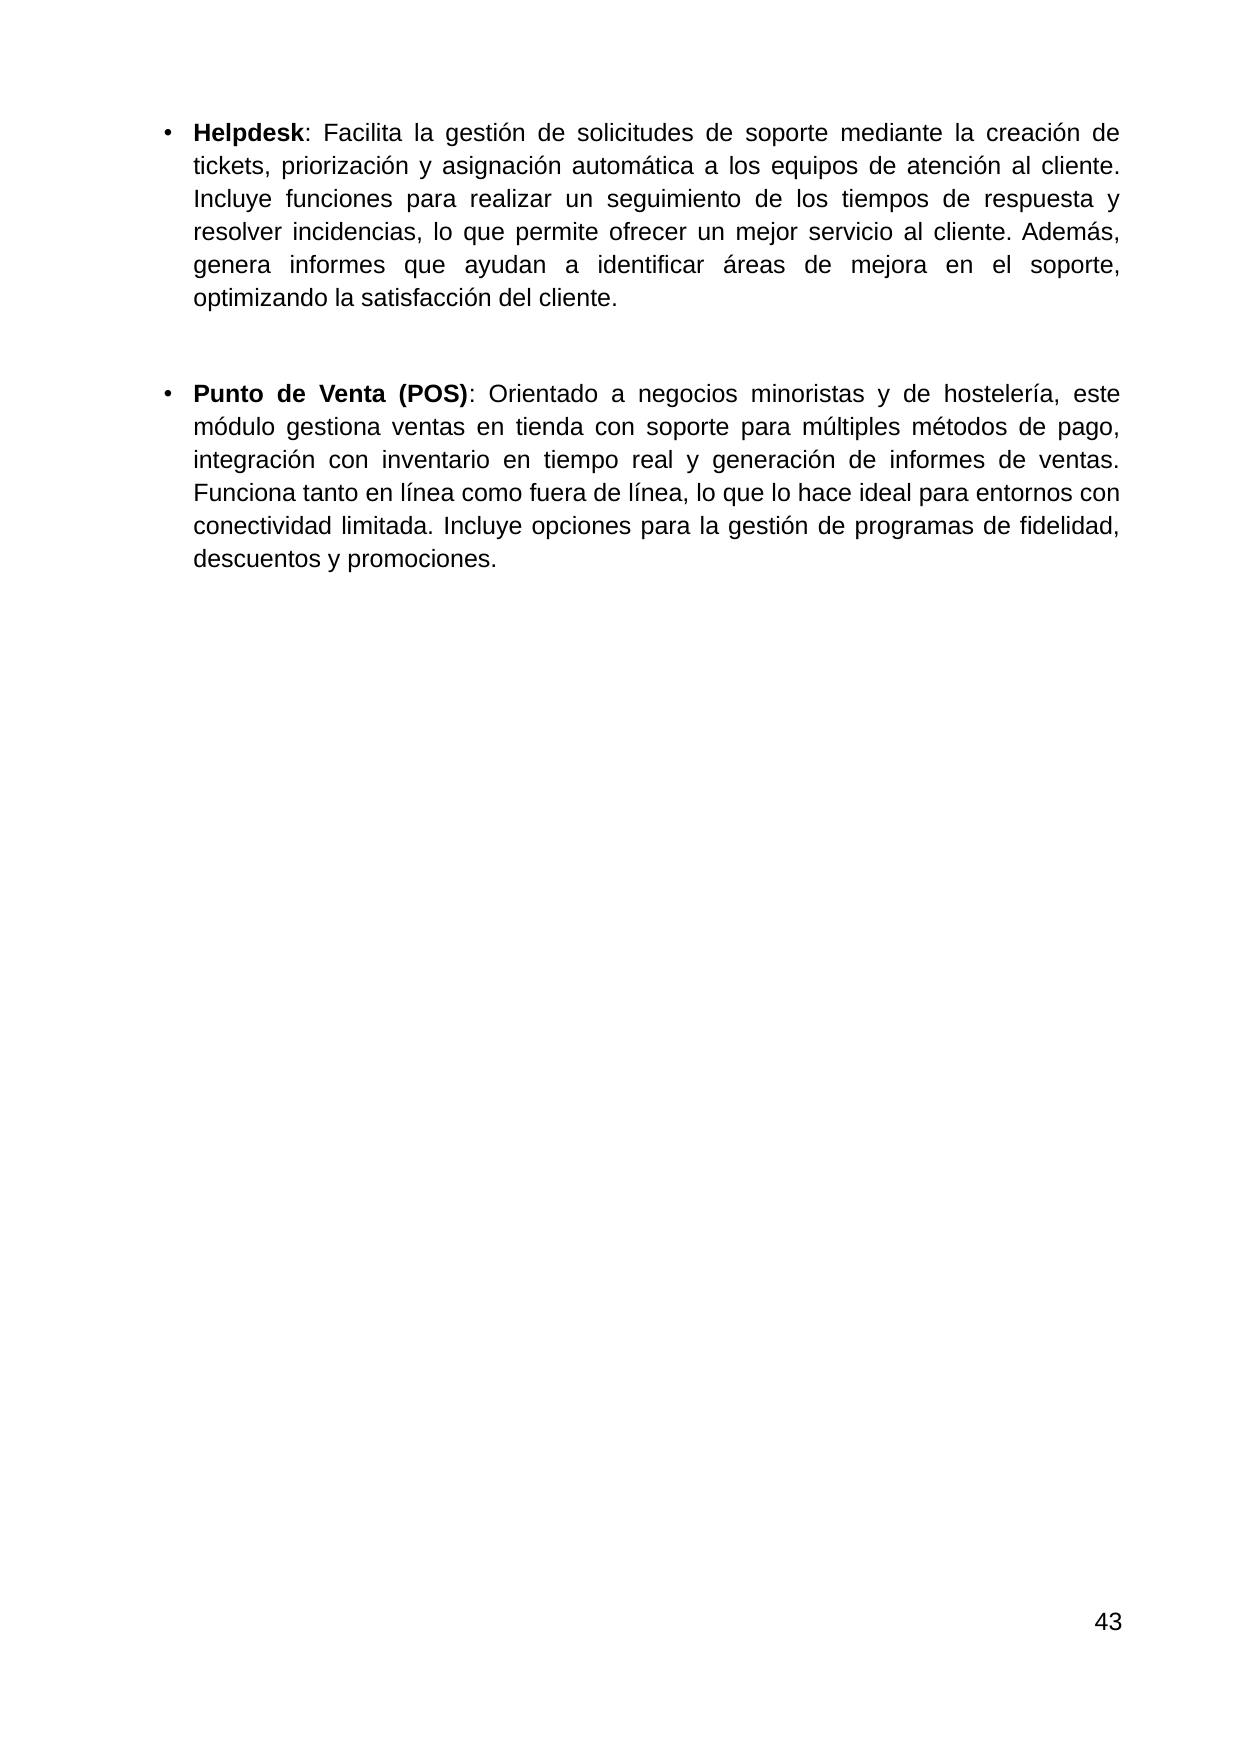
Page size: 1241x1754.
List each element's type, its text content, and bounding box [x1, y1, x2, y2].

list Helpdesk: Facilita la gestión de solicitudes de soporte mediante la creación de tickets, priorización y asignación automática a los equipos de atención al cliente. Incluye funciones para realizar un seguimiento de los tiempos de respuesta y resolver incidencias, lo que permite ofrecer un mejor servicio al cliente. Además, genera informes que ayudan a identificar áreas de mejora en el soporte, optimizando la satisfacción del cliente. [164, 118, 1122, 312]
list Punto de Venta (POS): Orientado a negocios minoristas y de hostelería, este módulo gestiona ventas en tienda con soporte para múltiples métodos de pago, integración con inventario en tiempo real y generación de informes de ventas. Funciona tanto en línea como fuera de línea, lo que lo hace ideal para entornos con conectividad limitada. Incluye opciones para la gestión de programas de fidelidad, descuentos y promociones. [164, 379, 1122, 573]
